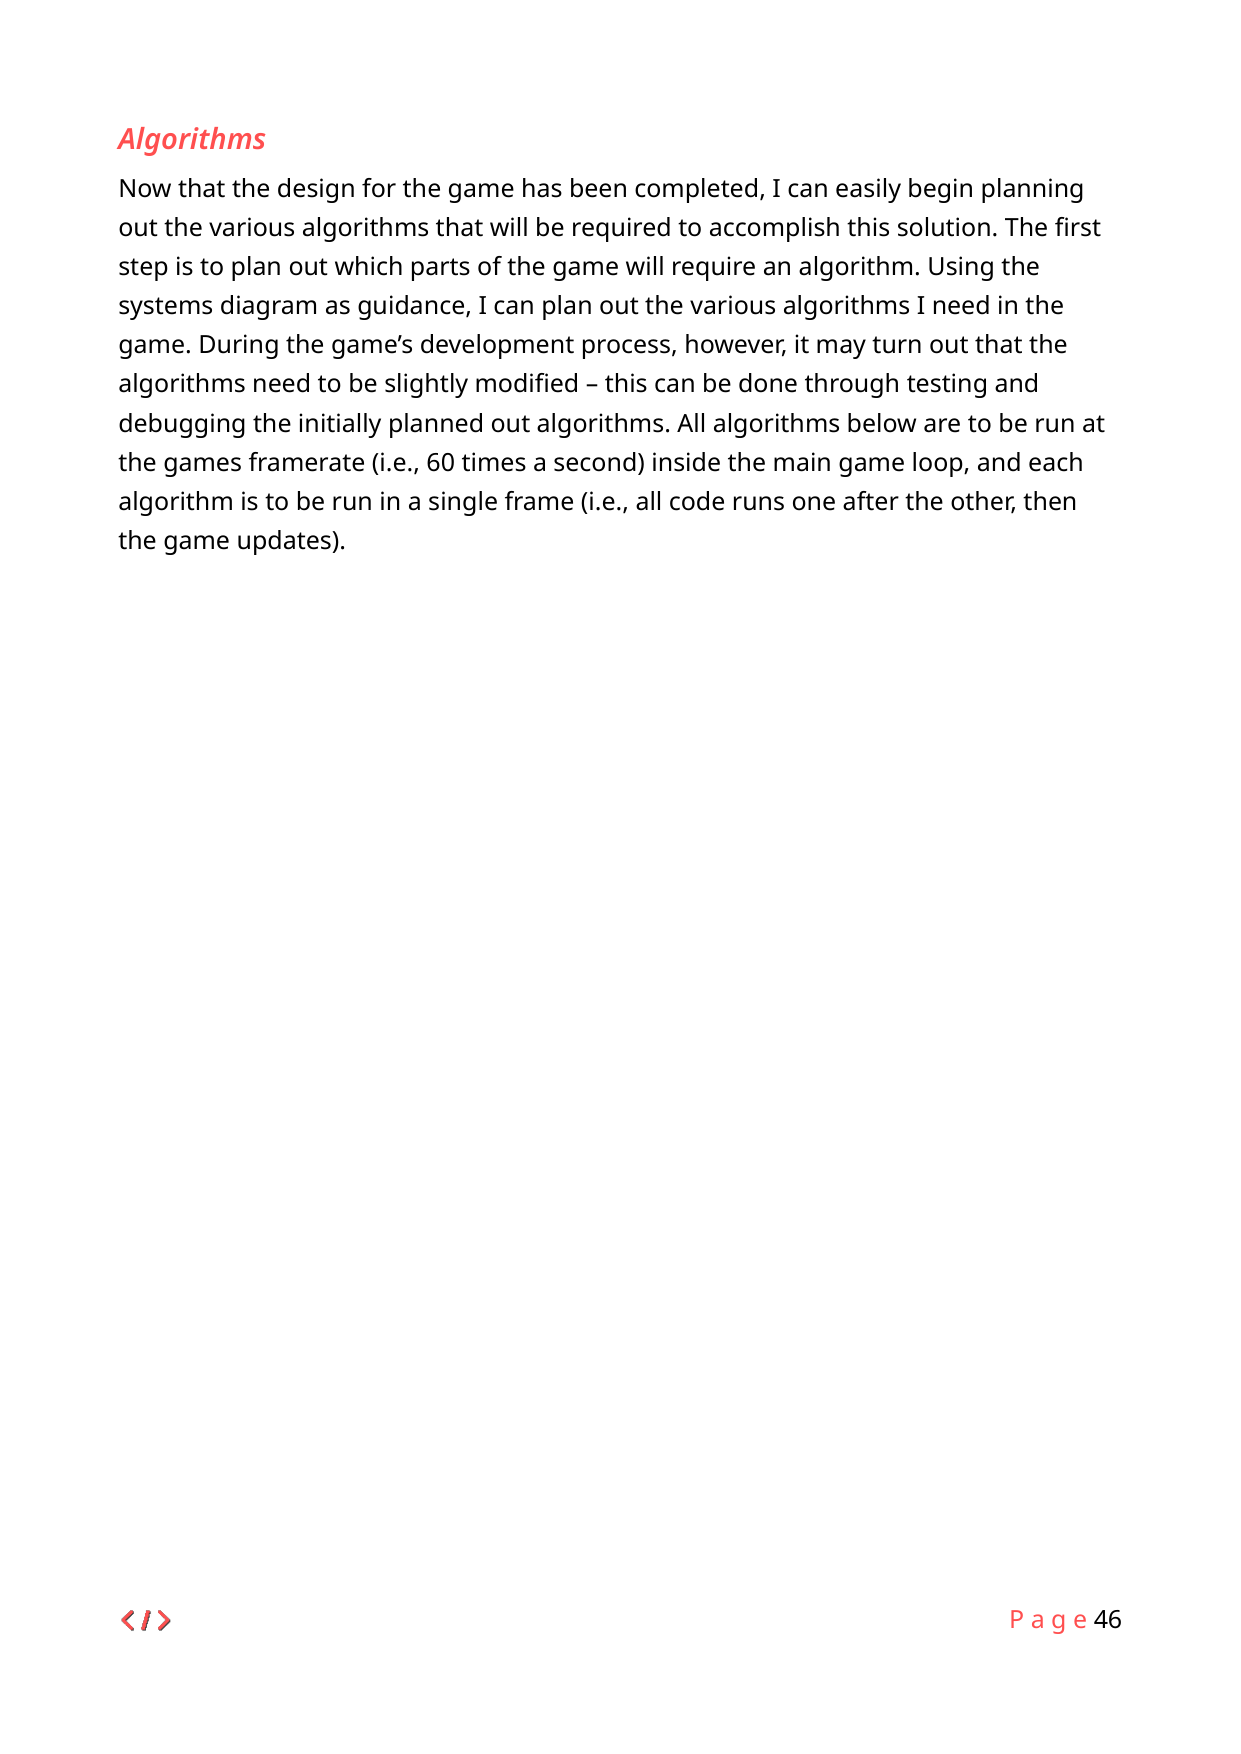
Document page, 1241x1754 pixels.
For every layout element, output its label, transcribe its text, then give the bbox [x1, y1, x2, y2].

picture [116, 1591, 175, 1649]
subtitle Algorithms [118, 118, 1122, 158]
text Now that the design for the game has been completed, I can easily begin planning out the various algorithms that will be required to accomplish this solution. The first step is to plan out which parts of the game will require an algorithm. Using the systems diagram as guidance, I can plan out the various algorithms I need in the game. During the game’s development process, however, it may turn out that the algorithms need to be slightly modified – this can be done through testing and debugging the initially planned out algorithms. All algorithms below are to be run at the games framerate (i.e., 60 times a second) inside the main game loop, and each algorithm is to be run in a single frame (i.e., all code runs one after the other, then the game updates). [118, 170, 1122, 557]
